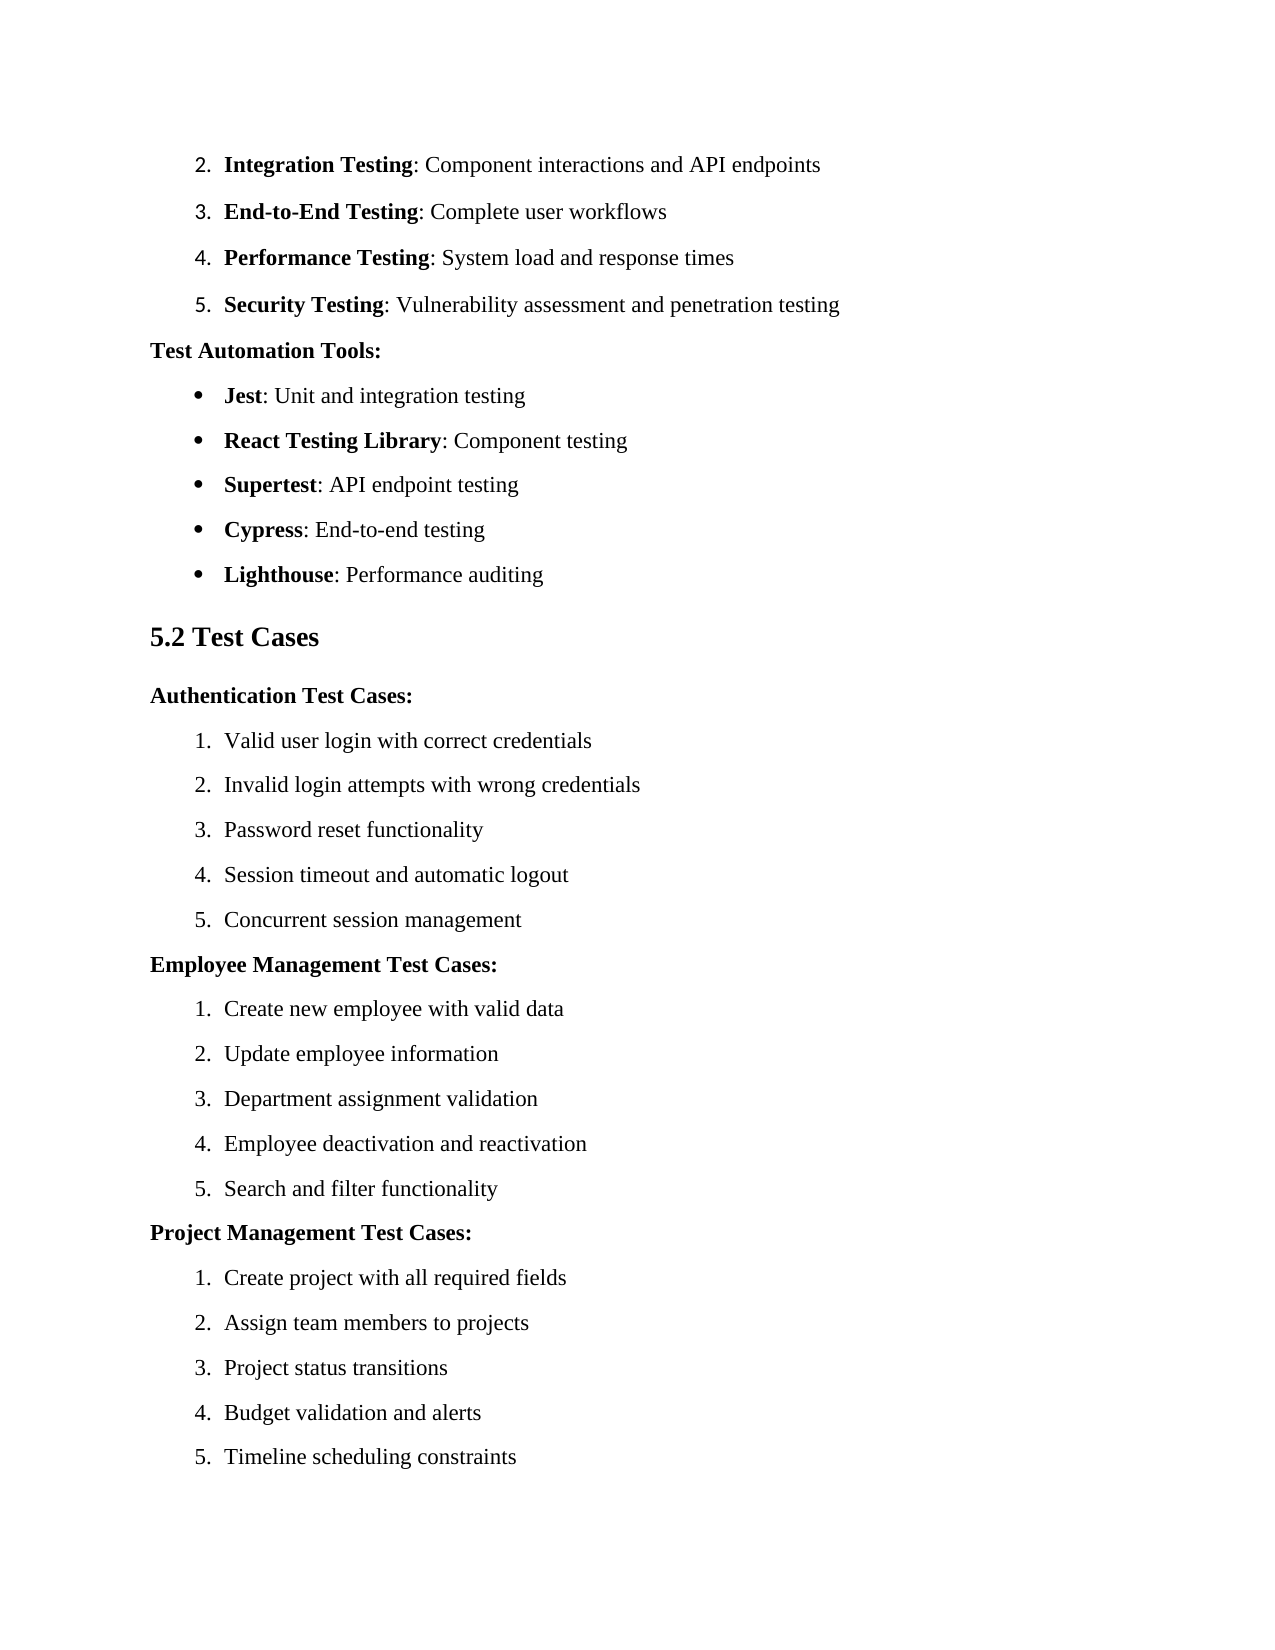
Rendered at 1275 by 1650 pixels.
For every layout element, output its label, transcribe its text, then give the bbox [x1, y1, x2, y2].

list Invalid login attempts with wrong credentials [194, 772, 1125, 798]
list Update employee information [194, 1040, 1125, 1067]
list Performance Testing: System load and response times [194, 243, 1125, 272]
list Budget validation and alerts [194, 1399, 1125, 1425]
list Create project with all required fields [194, 1264, 1125, 1291]
list Employee deactivation and reactivation [194, 1130, 1125, 1156]
list React Testing Library: Component testing [194, 427, 1125, 453]
list Lighthouse: Performance auditing [194, 561, 1125, 587]
list Supertest: API endpoint testing [194, 471, 1125, 498]
list Create new employee with valid data [194, 996, 1125, 1022]
list Concurrent session management [194, 906, 1125, 932]
list Password reset functionality [194, 816, 1125, 843]
text Test Automation Tools: [150, 337, 1125, 363]
list Jest: Unit and integration testing [194, 382, 1125, 408]
subtitle 5.2 Test Cases [150, 620, 1125, 653]
list Timeline scheduling constraints [194, 1443, 1125, 1470]
list Search and filter functionality [194, 1175, 1125, 1201]
list Integration Testing: Component interactions and API endpoints [194, 150, 1125, 178]
list End-to-End Testing: Complete user workflows [194, 197, 1125, 225]
list Security Testing: Vulnerability assessment and penetration testing [194, 290, 1125, 318]
list Cypress: End-to-end testing [194, 516, 1125, 543]
text Authentication Test Cases: [150, 682, 1125, 708]
text Project Management Test Cases: [150, 1219, 1125, 1246]
list Valid user login with correct credentials [194, 727, 1125, 753]
text Employee Management Test Cases: [150, 951, 1125, 977]
list Assign team members to projects [194, 1309, 1125, 1335]
list Project status transitions [194, 1354, 1125, 1380]
list Department assignment validation [194, 1085, 1125, 1111]
list Session timeout and automatic logout [194, 861, 1125, 887]
